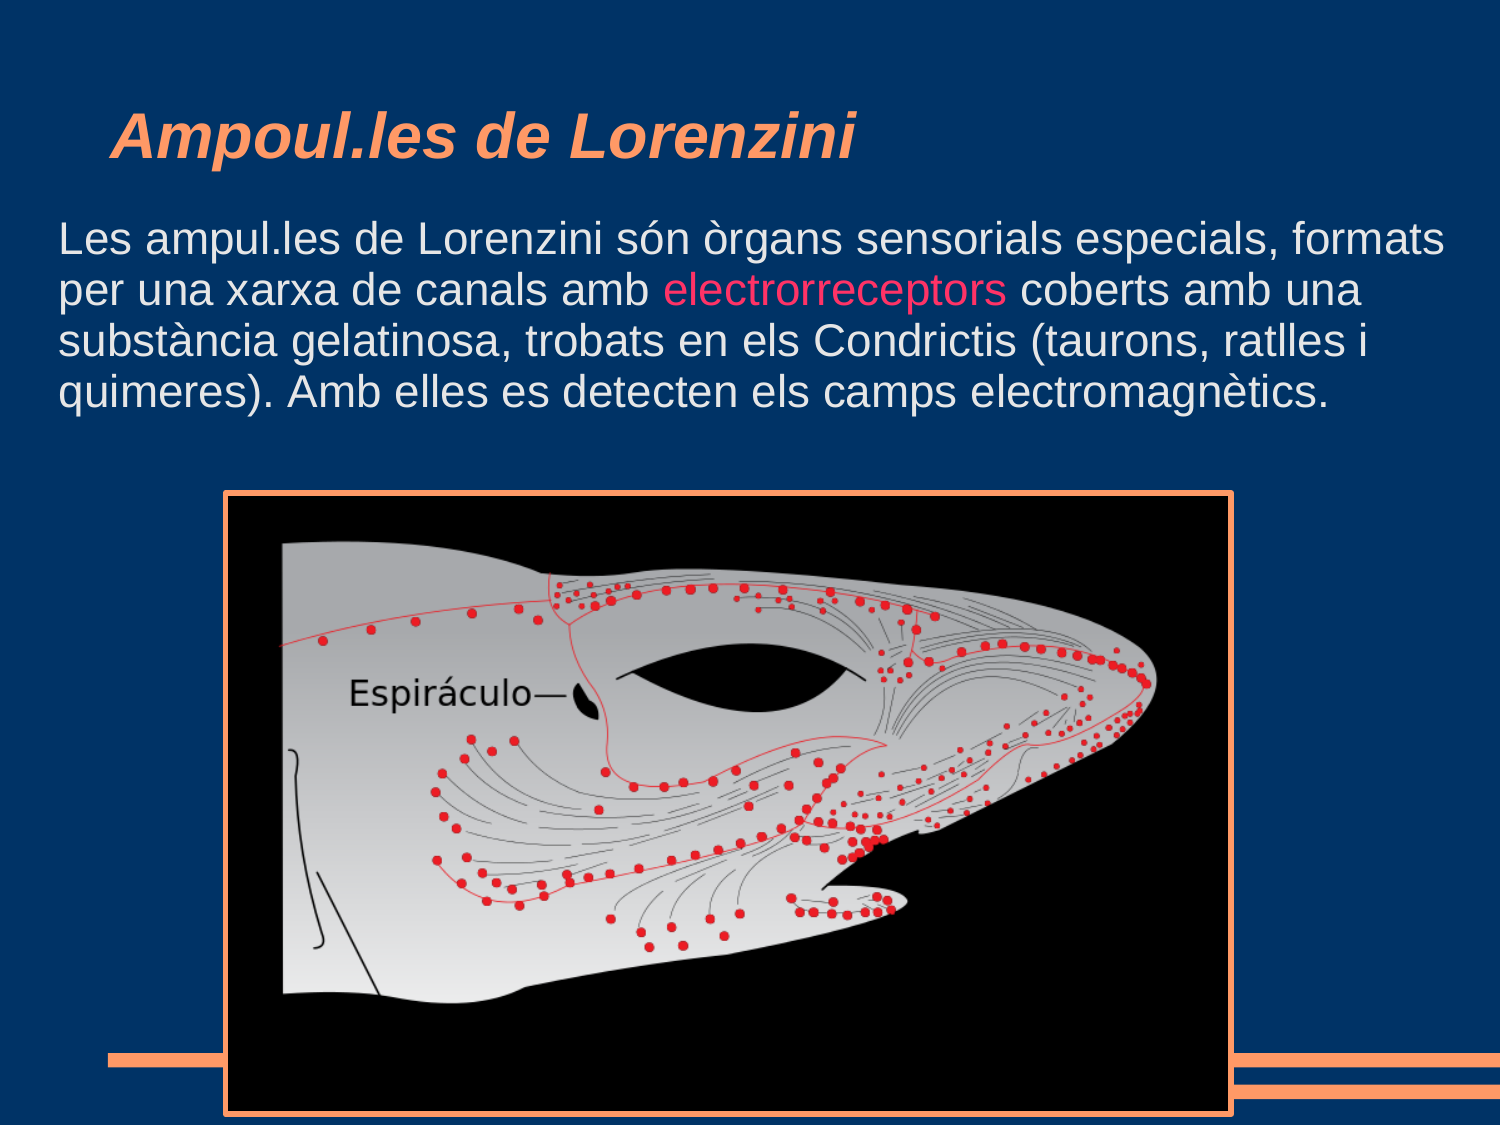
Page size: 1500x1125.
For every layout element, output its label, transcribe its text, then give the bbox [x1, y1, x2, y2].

picture [228, 496, 1229, 1112]
title Ampoul.les de Lorenzini [110, 41, 1392, 212]
list Les ampul.les de Lorenzini són òrgans sensorials especials, formats per una xarxa de canals amb electrorreceptors coberts amb una substància gelatinosa, trobats en els Condrictis (taurons, ratlles i quimeres). Amb elles es detecten els camps electromagnètics. [59, 212, 1453, 948]
